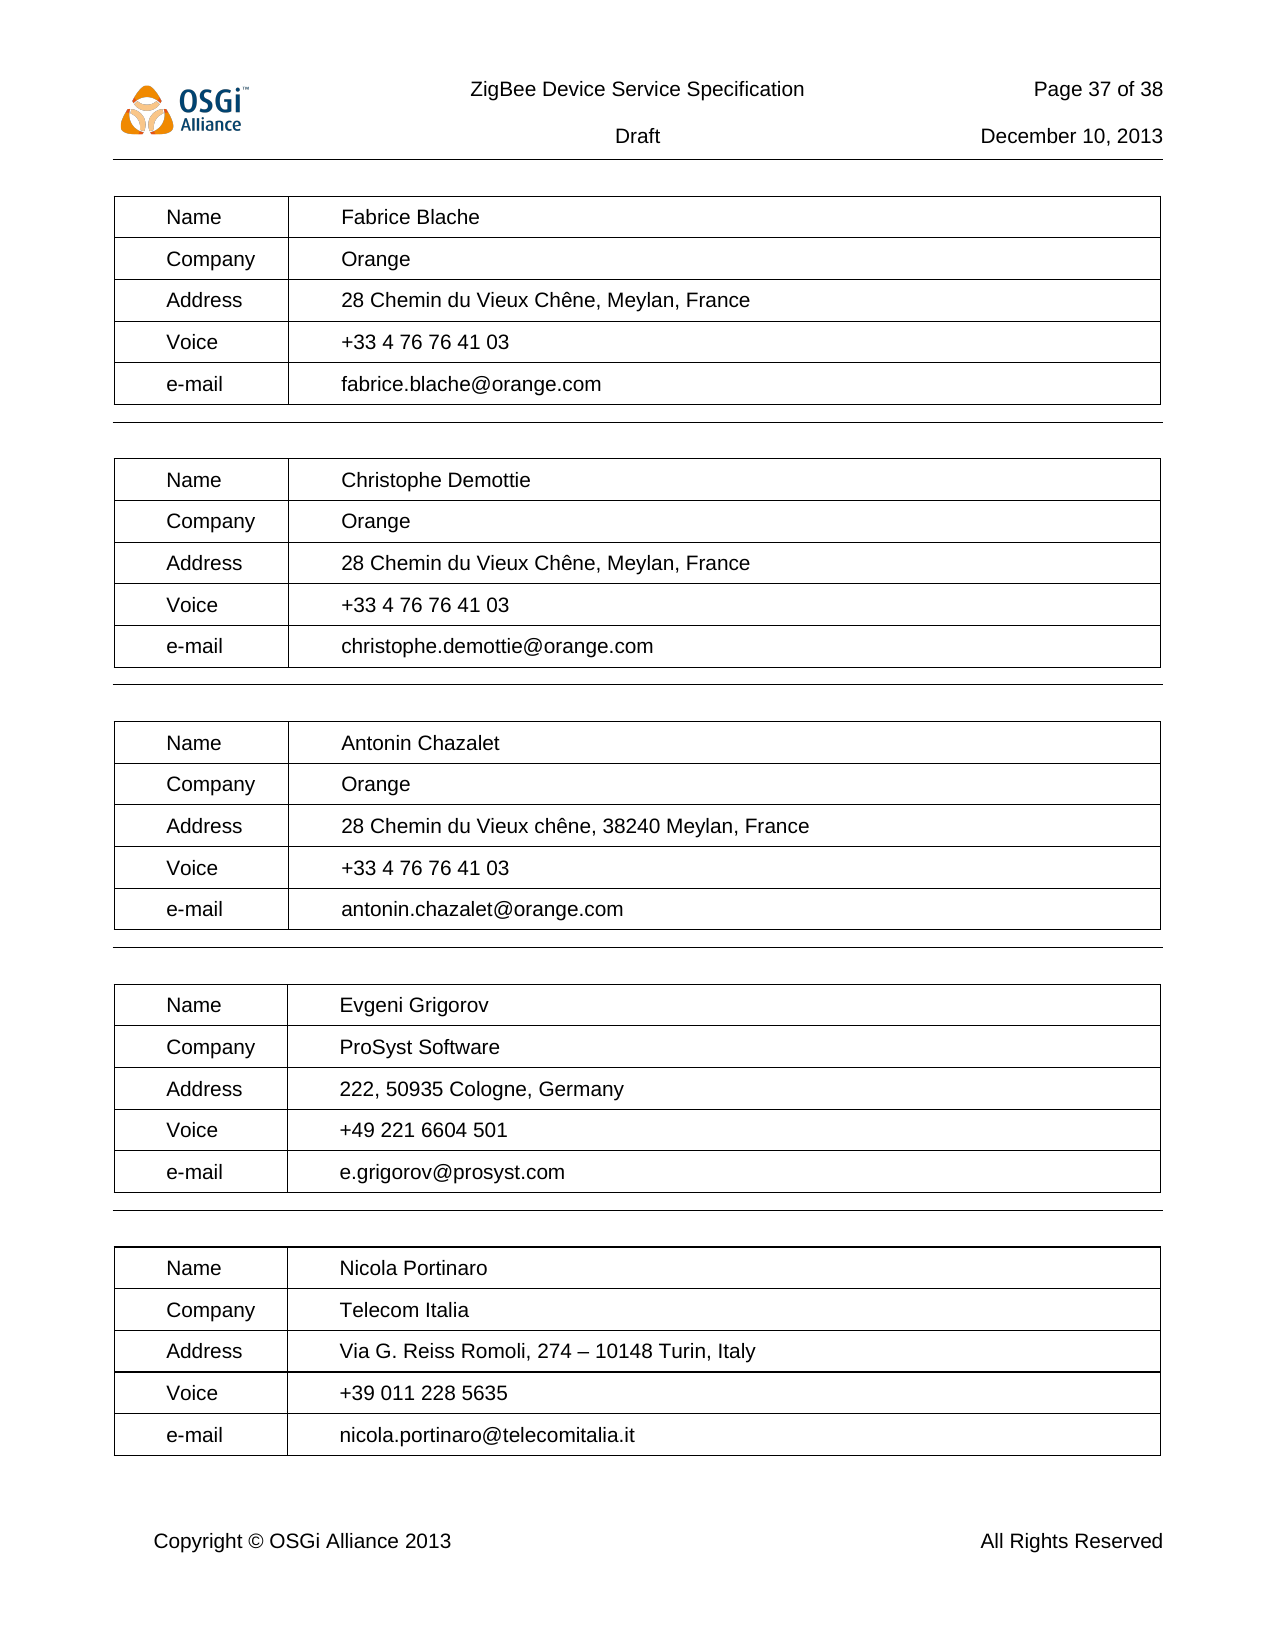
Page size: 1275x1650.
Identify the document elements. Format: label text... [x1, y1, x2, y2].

table_cell christophe.demottie@orange.com [289, 626, 1160, 667]
table_header Name [115, 459, 288, 500]
table_cell nicola.portinaro@telecomitalia.it [288, 1414, 1160, 1455]
table_cell Voice [115, 1373, 287, 1413]
table_cell 222, 50935 Cologne, Germany [288, 1068, 1160, 1109]
table_cell antonin.chazalet@orange.com [289, 889, 1160, 929]
table_cell Voice [115, 1110, 287, 1150]
table_cell Company [115, 1289, 287, 1330]
table_cell 28 Chemin du Vieux Chêne, Meylan, France [289, 543, 1160, 583]
table_cell +49 221 6604 501 [288, 1110, 1160, 1150]
table_header Antonin Chazalet [289, 722, 1160, 763]
table_cell Orange [289, 764, 1160, 804]
table_cell Address [115, 1068, 287, 1109]
table_cell Address [115, 543, 288, 583]
table_cell e-mail [115, 1414, 287, 1455]
table_cell Address [115, 805, 288, 846]
table_header Christophe Demottie [289, 459, 1160, 500]
table_cell Voice [115, 584, 288, 625]
table_cell e.grigorov@prosyst.com [288, 1151, 1160, 1192]
table_cell Address [115, 1331, 287, 1371]
table_cell Company [115, 1026, 287, 1067]
table_header Evgeni Grigorov [288, 985, 1160, 1025]
table_cell 28 Chemin du Vieux Chêne, Meylan, France [289, 280, 1160, 321]
table_cell e-mail [115, 626, 288, 667]
table_cell fabrice.blache@orange.com [289, 363, 1160, 404]
table_cell e-mail [115, 363, 288, 404]
table_cell Via G. Reiss Romoli, 274 – 10148 Turin, Italy [288, 1331, 1160, 1371]
table_header Name [115, 985, 287, 1025]
table_cell +39 011 228 5635 [288, 1373, 1160, 1413]
table_cell Company [115, 238, 288, 279]
table_cell Orange [289, 501, 1160, 542]
picture [113, 78, 257, 142]
table_cell Telecom Italia [288, 1289, 1160, 1330]
table_header Fabrice Blache [289, 197, 1160, 237]
table_cell +33 4 76 76 41 03 [289, 584, 1160, 625]
table_cell Voice [115, 322, 288, 362]
table_cell Company [115, 764, 288, 804]
table_cell Voice [115, 847, 288, 888]
table_header Nicola Portinaro [288, 1248, 1160, 1288]
table_cell Address [115, 280, 288, 321]
table_cell +33 4 76 76 41 03 [289, 847, 1160, 888]
table_cell e-mail [115, 889, 288, 929]
table_header Name [115, 197, 288, 237]
table_cell e-mail [115, 1151, 287, 1192]
table_cell +33 4 76 76 41 03 [289, 322, 1160, 362]
table_cell 28 Chemin du Vieux chêne, 38240 Meylan, France [289, 805, 1160, 846]
table_cell ProSyst Software [288, 1026, 1160, 1067]
table_header Name [115, 722, 288, 763]
table_header Name [115, 1248, 287, 1288]
table_cell Orange [289, 238, 1160, 279]
table_cell Company [115, 501, 288, 542]
